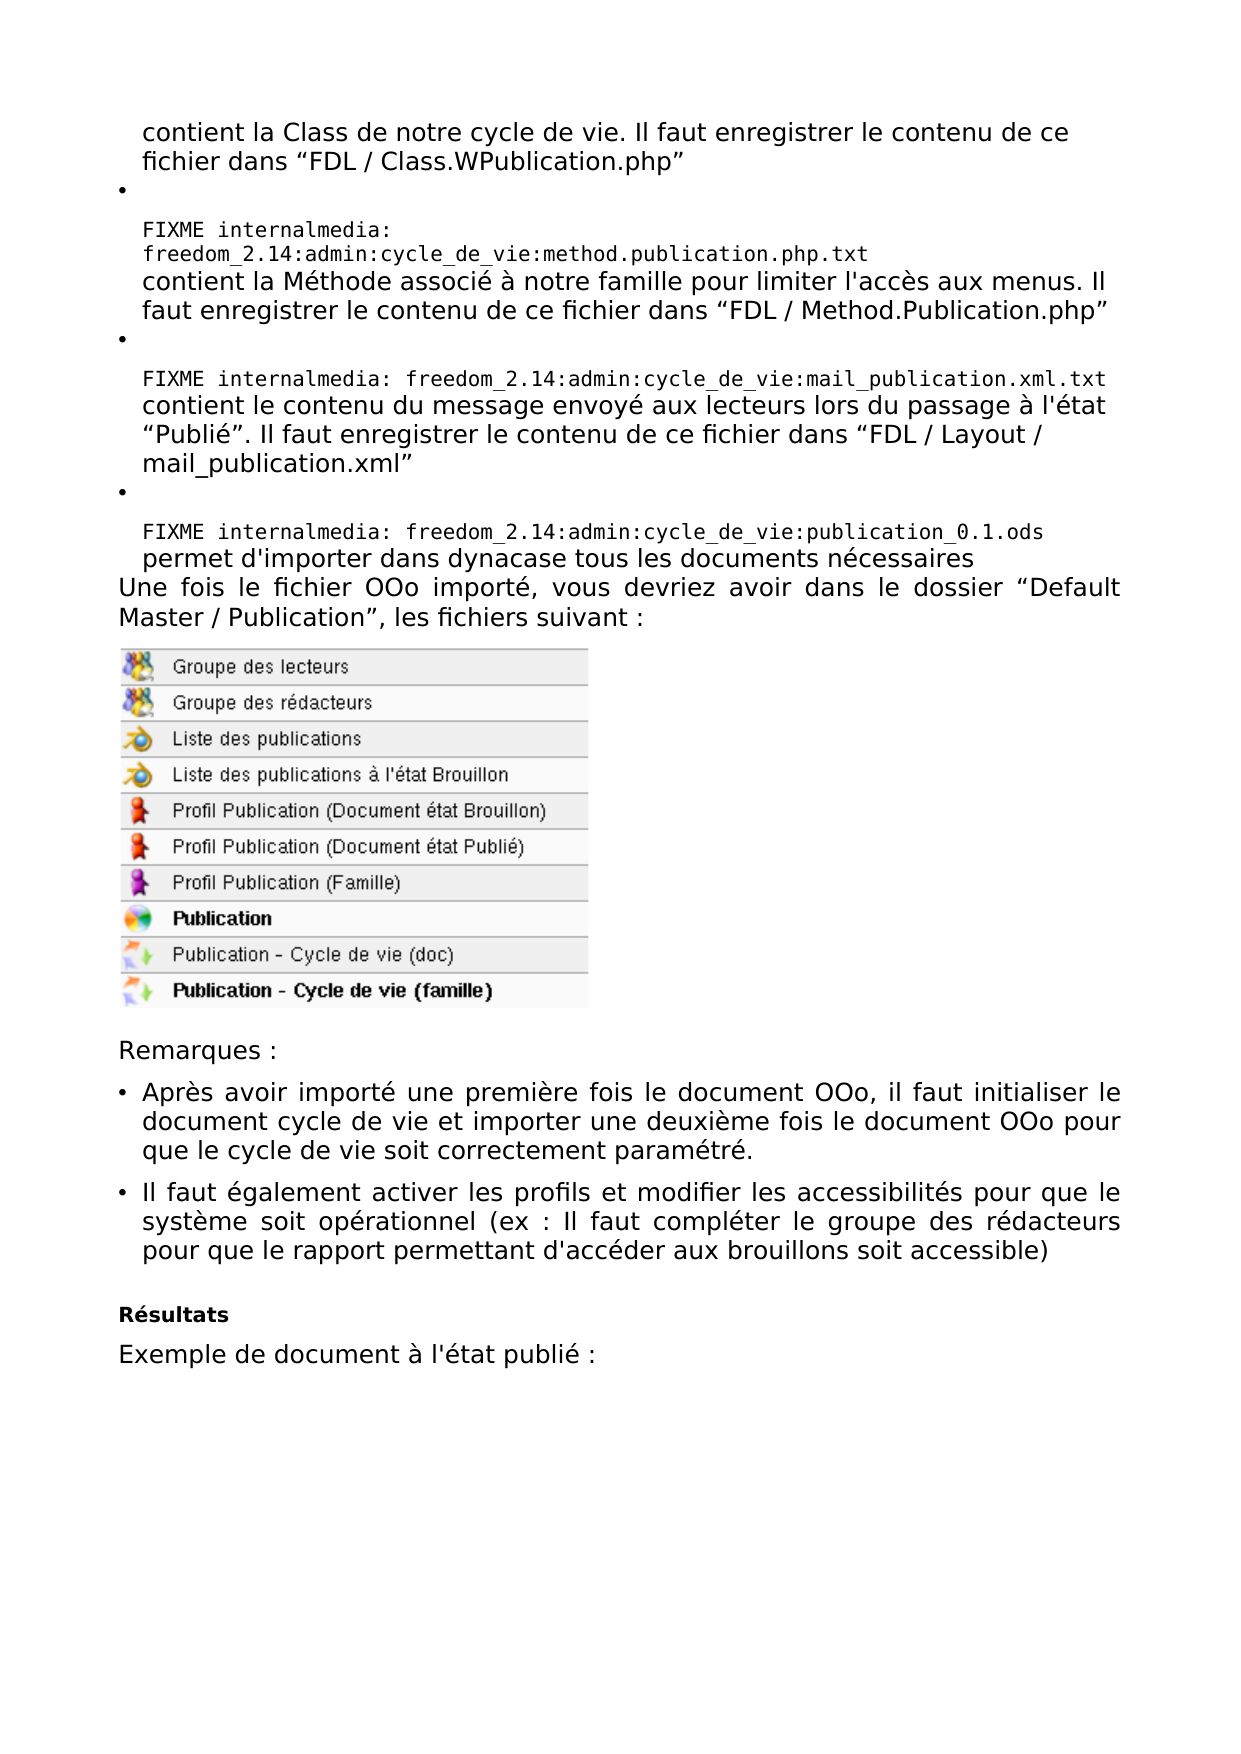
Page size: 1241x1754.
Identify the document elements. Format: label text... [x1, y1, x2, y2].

list contient le contenu du message envoyé aux lecteurs lors du passage à l'état “Publié”. Il faut enregistrer le contenu de ce fichier dans “FDL / Layout / mail_publication.xml” [118, 391, 1122, 478]
text Exemple de document à l'état publié : [118, 1340, 1122, 1369]
picture [118, 644, 589, 1024]
text Remarques : [118, 1037, 1122, 1066]
list contient la Class de notre cycle de vie. Il faut enregistrer le contenu de ce fichier dans “FDL / Class.WPublication.php” [118, 118, 1122, 176]
subtitle Résultats [118, 1303, 1122, 1327]
list contient la Méthode associé à notre famille pour limiter l'accès aux menus. Il faut enregistrer le contenu de ce fichier dans “FDL / Method.Publication.php” [118, 267, 1122, 325]
list FIXME internalmedia: freedom_2.14:admin:cycle_de_vie:method.publication.php.txt [118, 218, 1122, 267]
list permet d'importer dans dynacase tous les documents nécessaires [118, 544, 1122, 573]
list Après avoir importé une première fois le document OOo, il faut initialiser le document cycle de vie et importer une deuxième fois le document OOo pour que le cycle de vie soit correctement paramétré. [118, 1078, 1122, 1166]
list FIXME internalmedia: freedom_2.14:admin:cycle_de_vie:publication_0.1.ods [118, 520, 1122, 544]
text Une fois le fichier OOo importé, vous devriez avoir dans le dossier “Default Master / Publication”, les fichiers suivant : [118, 573, 1122, 632]
list FIXME internalmedia: freedom_2.14:admin:cycle_de_vie:mail_publication.xml.txt [118, 367, 1122, 391]
list Il faut également activer les profils et modifier les accessibilités pour que le système soit opérationnel (ex : Il faut compléter le groupe des rédacteurs pour que le rapport permettant d'accéder aux brouillons soit accessible) [118, 1178, 1122, 1266]
